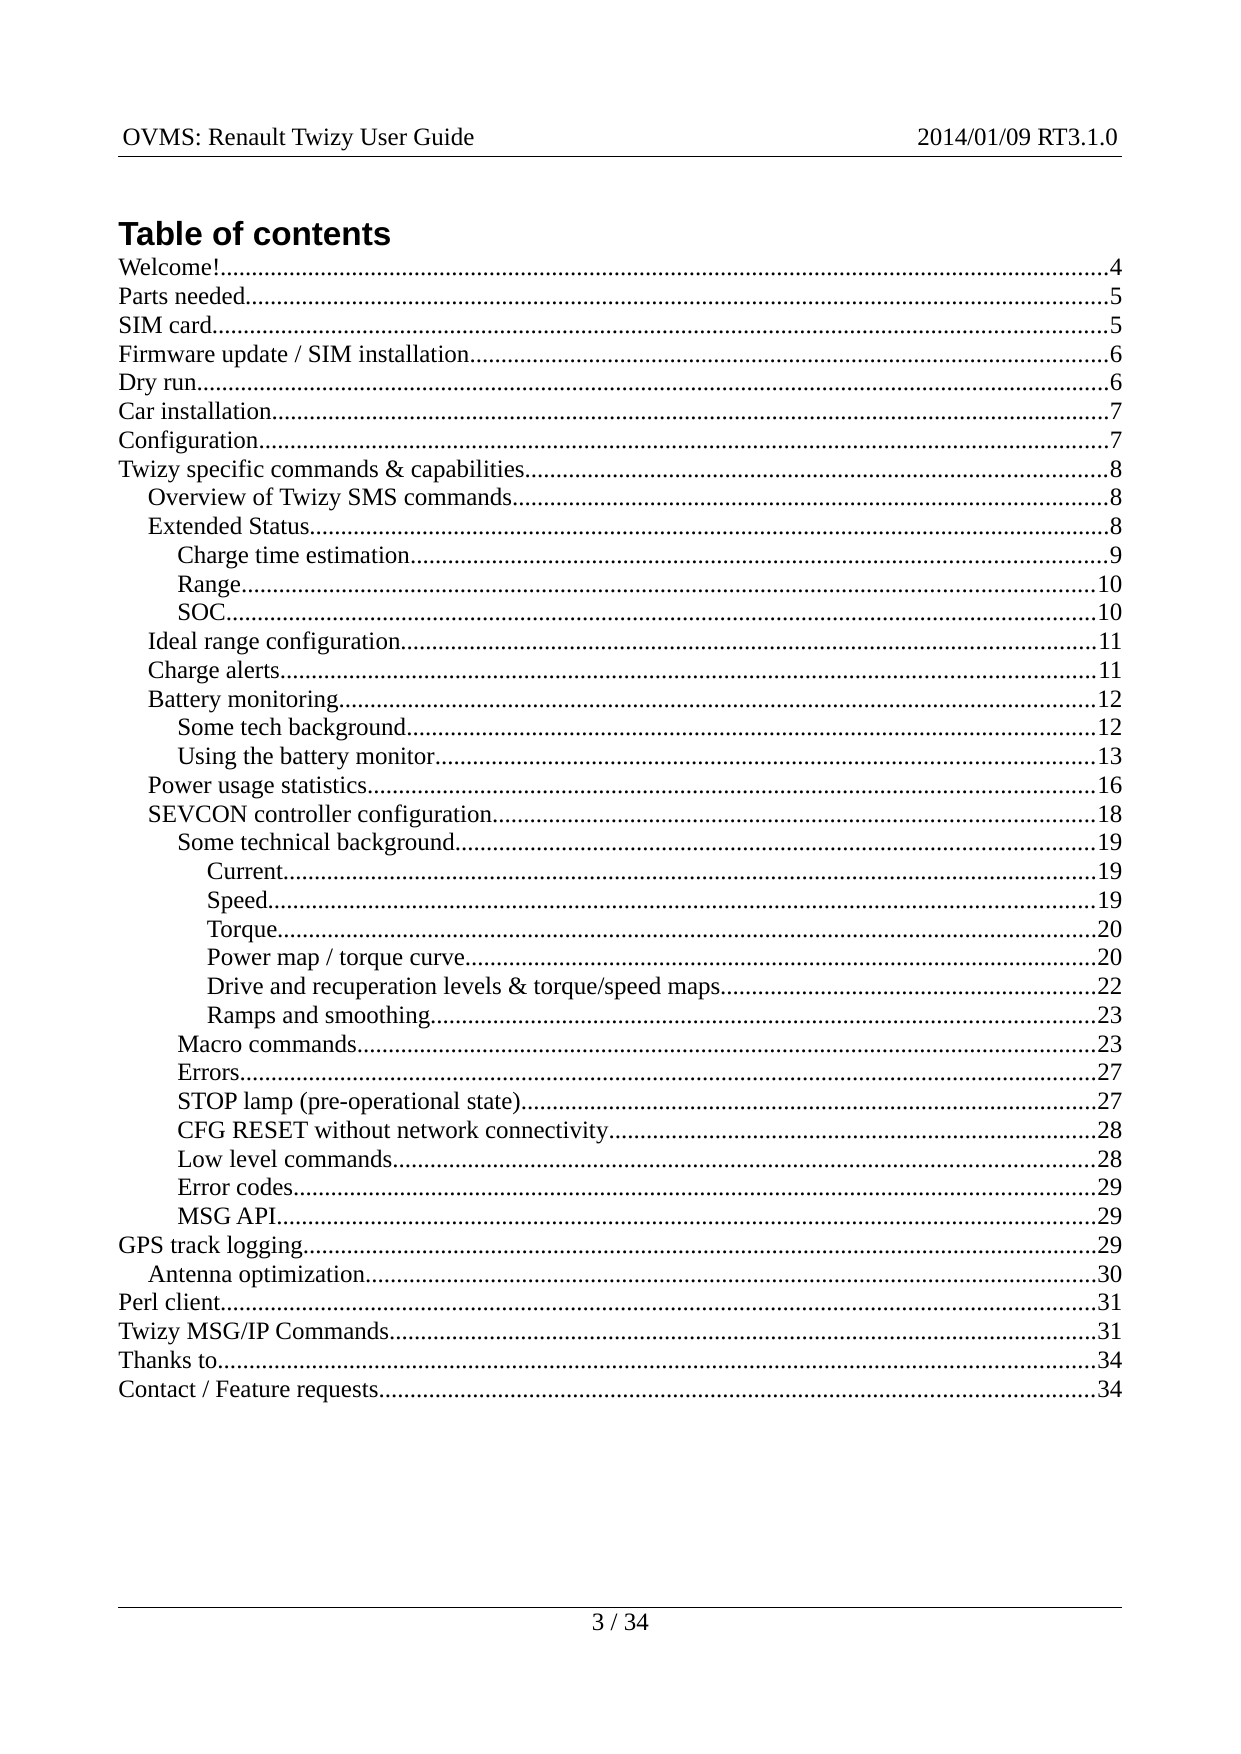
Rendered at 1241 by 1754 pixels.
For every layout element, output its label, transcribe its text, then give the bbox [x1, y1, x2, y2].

text Perl client 31 [118, 1287, 1122, 1316]
text Welcome! 4 [118, 252, 1122, 281]
text Some technical background 19 [177, 827, 1122, 856]
text Range 10 [177, 569, 1122, 597]
text Firmware update / SIM installation 6 [118, 339, 1122, 367]
text SOC 10 [177, 597, 1122, 626]
text CFG RESET without network connectivity 28 [177, 1115, 1122, 1144]
text Dry run 6 [118, 367, 1122, 396]
text Twizy MSG/IP Commands 31 [118, 1316, 1122, 1345]
text Using the battery monitor 13 [177, 741, 1122, 770]
text SEVCON controller configuration 18 [148, 799, 1122, 827]
subtitle Table of contents [118, 214, 1122, 252]
text Overview of Twizy SMS commands 8 [148, 482, 1122, 511]
text Charge time estimation 9 [177, 540, 1122, 569]
text Ramps and smoothing 23 [207, 1000, 1122, 1029]
text Low level commands 28 [177, 1144, 1122, 1172]
text Parts needed 5 [118, 281, 1122, 310]
text Power usage statistics 16 [148, 770, 1122, 799]
text Twizy specific commands & capabilities 8 [118, 454, 1122, 482]
text Current 19 [207, 856, 1122, 885]
text Power map / torque curve 20 [207, 942, 1122, 971]
text Contact / Feature requests 34 [118, 1374, 1122, 1402]
text Configuration 7 [118, 425, 1122, 454]
text Some tech background 12 [177, 712, 1122, 741]
text Errors 27 [177, 1057, 1122, 1086]
text STOP lamp (pre-operational state) 27 [177, 1086, 1122, 1115]
text Antenna optimization 30 [148, 1259, 1122, 1287]
text Thanks to... 34 [118, 1345, 1122, 1374]
text Speed 19 [207, 885, 1122, 914]
text GPS track logging 29 [118, 1230, 1122, 1259]
text Extended Status 8 [148, 511, 1122, 540]
text Torque 20 [207, 914, 1122, 942]
text Battery monitoring 12 [148, 684, 1122, 712]
text MSG API 29 [177, 1201, 1122, 1230]
text SIM card 5 [118, 310, 1122, 339]
text Drive and recuperation levels & torque/speed maps 22 [207, 971, 1122, 1000]
text Macro commands 23 [177, 1029, 1122, 1057]
text Car installation 7 [118, 396, 1122, 425]
text Ideal range configuration 11 [148, 626, 1122, 655]
text Error codes 29 [177, 1172, 1122, 1201]
text Charge alerts 11 [148, 655, 1122, 684]
